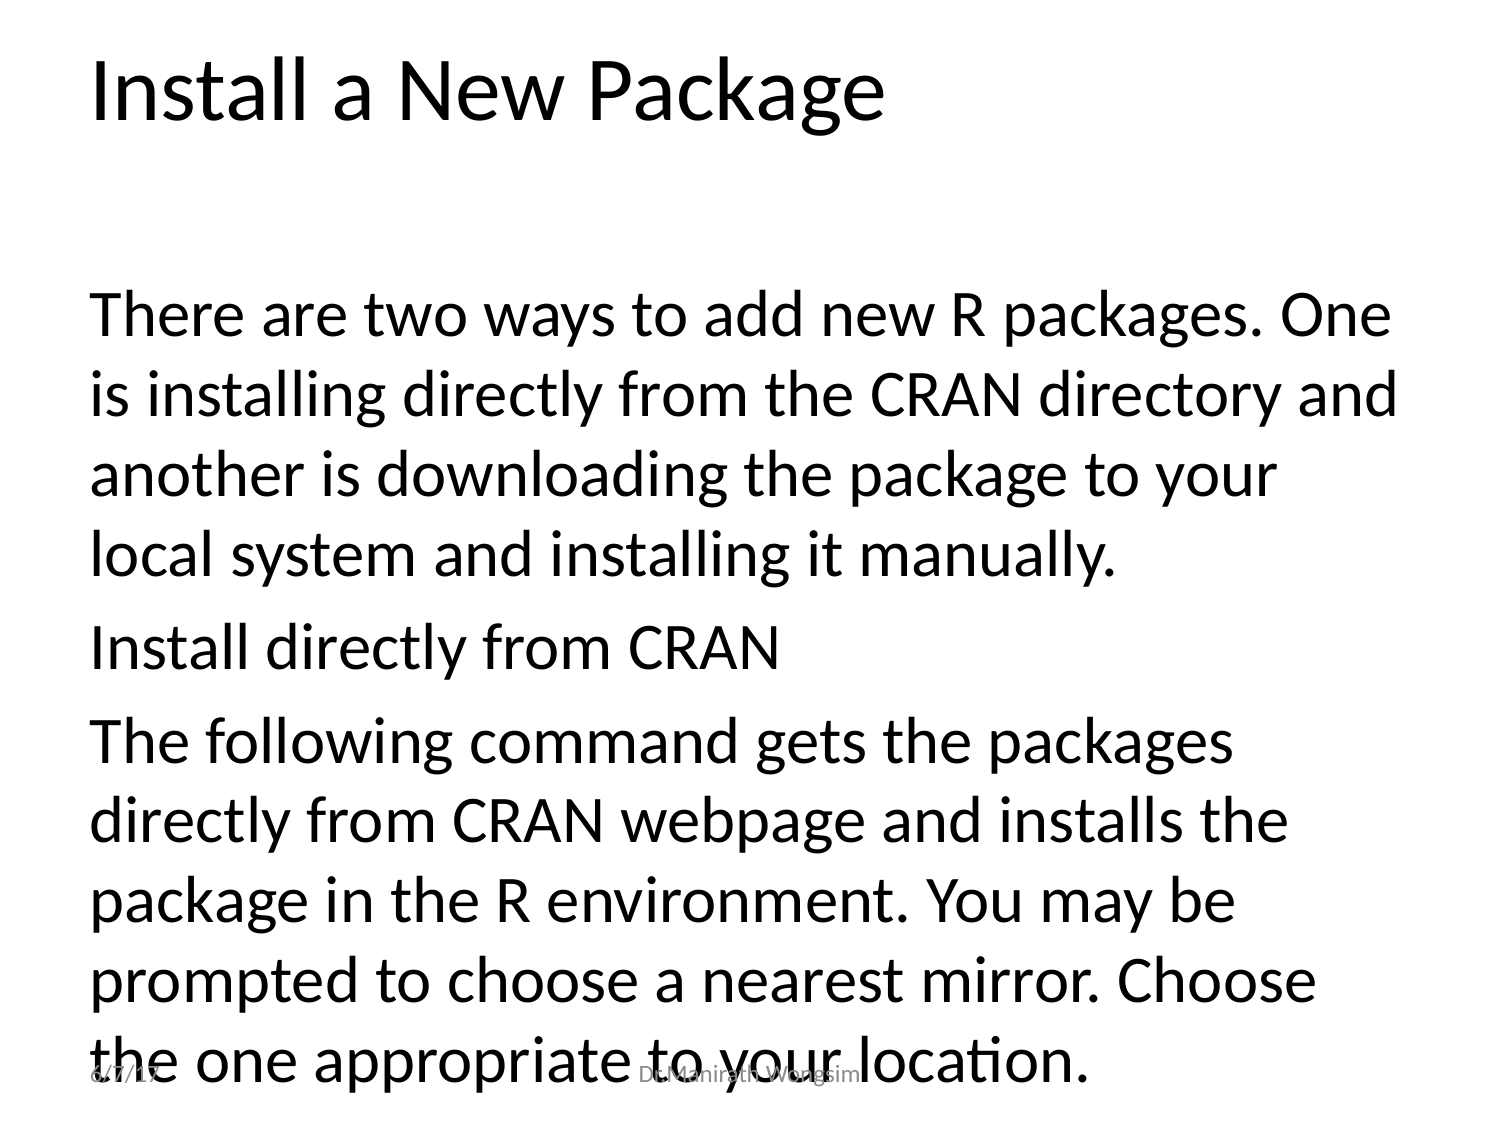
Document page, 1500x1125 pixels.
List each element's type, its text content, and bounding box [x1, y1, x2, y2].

text_box 6/7/17 [74, 1042, 425, 1103]
text_box There are two ways to add new R packages. One is installing directly from the CRAN directory and another is downloading the package to your local system and installing it manually. Install directly from CRAN The following command gets the packages directly from CRAN webpage and installs the package in the R environment. You may be prompted to choose a nearest mirror. Choose the one appropriate to your location. install.packages("Package Name") # Install the package named "XML". install.packages("XML") [75, 262, 1425, 1005]
text_box Install a New Package [75, 45, 1425, 233]
text_box Dr.Manirath Wongsim [512, 1042, 988, 1103]
